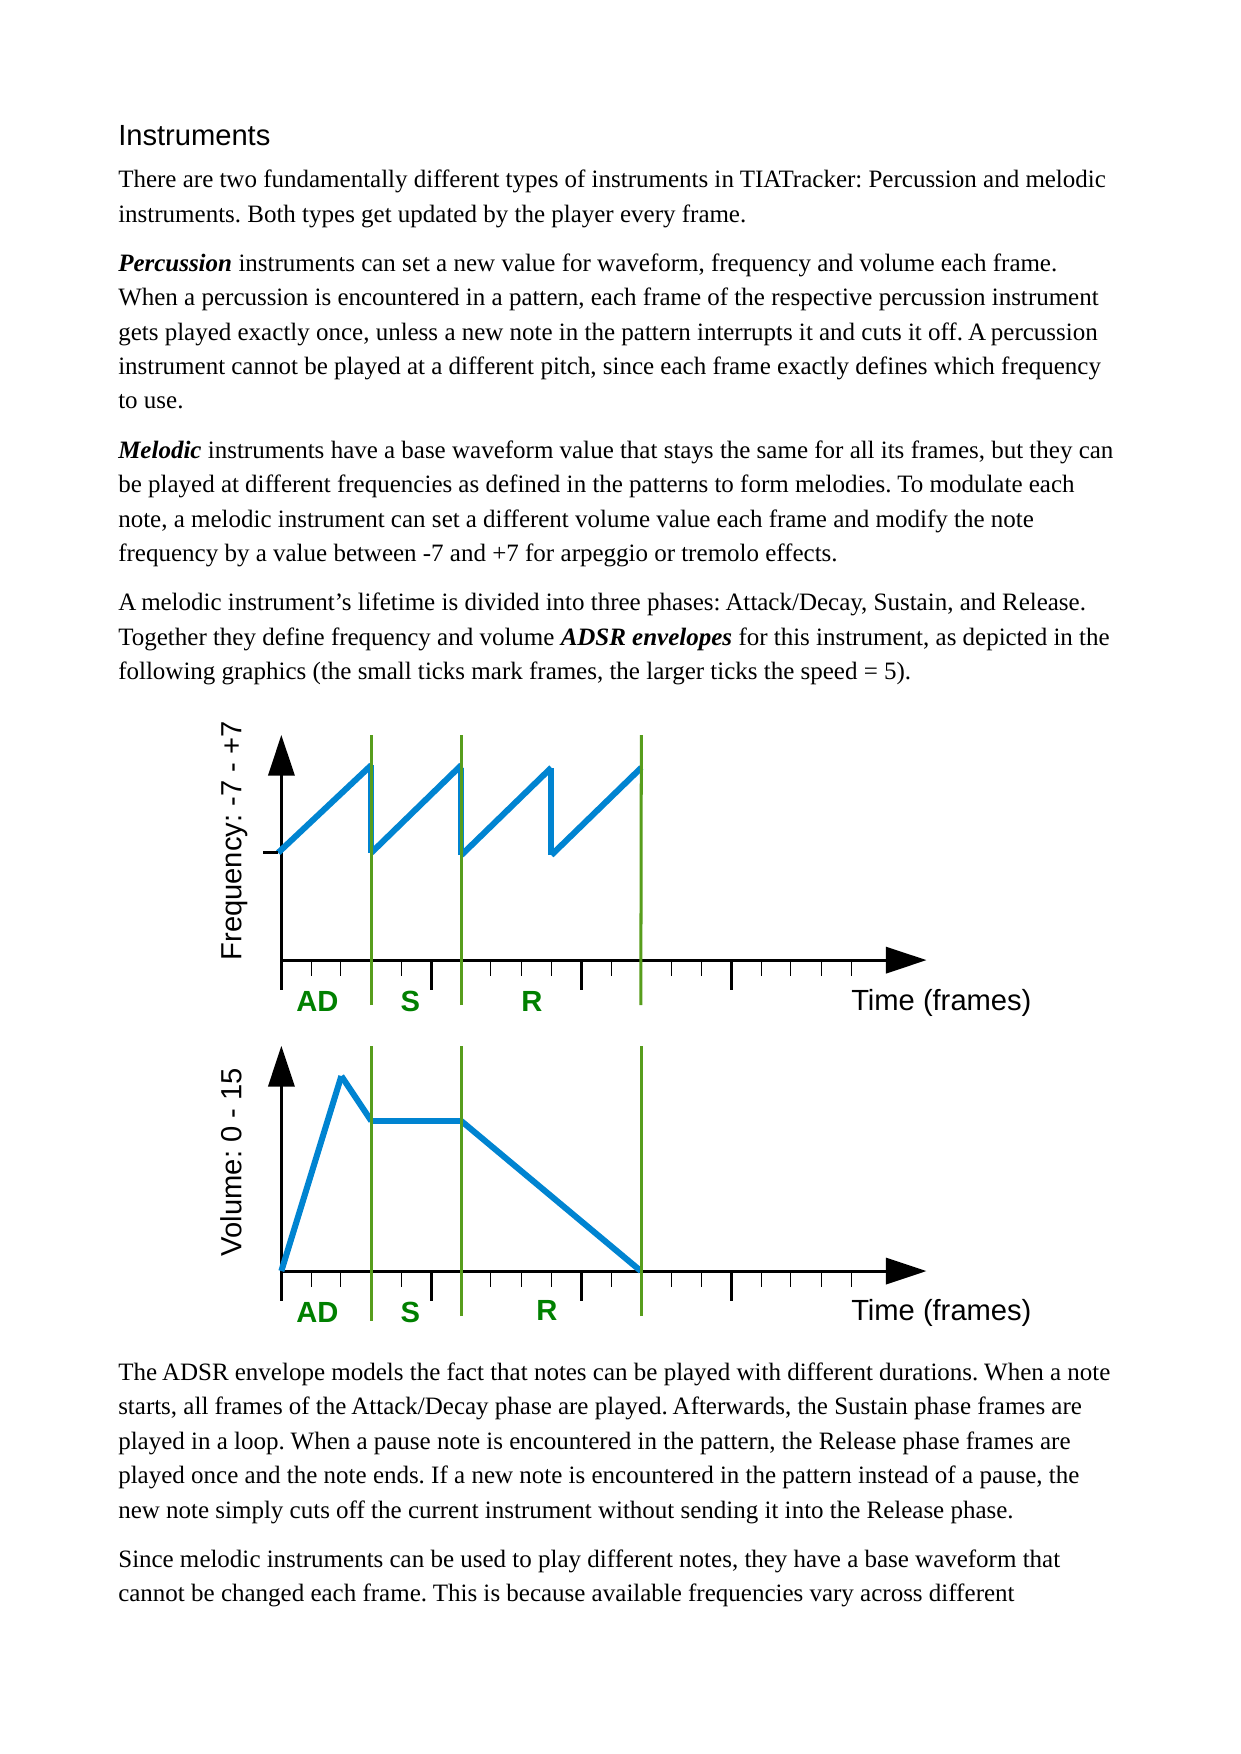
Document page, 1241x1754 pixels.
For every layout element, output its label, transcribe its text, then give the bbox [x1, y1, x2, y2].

text There are two fundamentally different types of instruments in TIATracker: Percussion and melodic instruments. Both types get updated by the player every frame. [118, 164, 1122, 227]
text Percussion instruments can set a new value for waveform, frequency and volume each frame. When a percussion is encountered in a pattern, each frame of the respective percussion instrument gets played exactly once, unless a new note in the pattern interrupts it and cuts it off. A percussion instrument cannot be played at a different pitch, since each frame exactly defines which frequency to use. [118, 248, 1122, 414]
text The ADSR envelope models the fact that notes can be played with different durations. When a note starts, all frames of the Attack/Decay phase are played. Afterwards, the Sustain phase frames are played in a loop. When a pause note is encountered in the pattern, the Release phase frames are played once and the note ends. If a new note is encountered in the pattern instead of a pause, the new note simply cuts off the current instrument without sending it into the Release phase. [118, 1357, 1122, 1524]
subtitle Instruments [118, 118, 1122, 152]
text A melodic instrument’s lifetime is divided into three phases: Attack/Decay, Sustain, and Release. Together they define frequency and volume ADSR envelopes for this instrument, as depicted in the following graphics (the small ticks mark frames, the larger ticks the speed = 5). [118, 587, 1122, 685]
text Since melodic instruments can be used to play different notes, they have a base waveform that cannot be changed each frame. This is because available frequencies vary across different [118, 1544, 1122, 1607]
text Melodic instruments have a base waveform value that stays the same for all its frames, but they can be played at different frequencies as defined in the patterns to form melodies. To modulate each note, a melodic instrument can set a different volume value each frame and modify the note frequency by a value between -7 and +7 for arpeggio or tremolo effects. [118, 435, 1122, 567]
